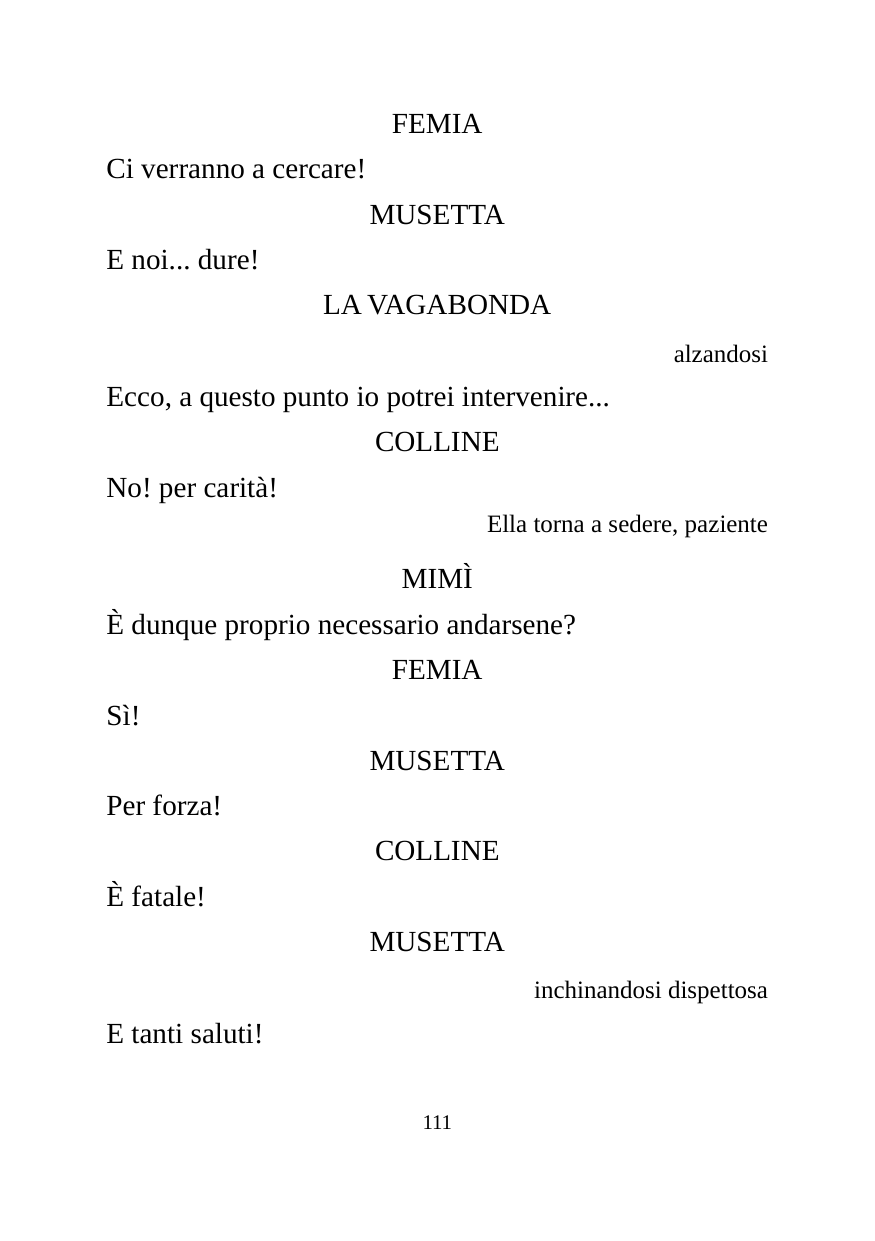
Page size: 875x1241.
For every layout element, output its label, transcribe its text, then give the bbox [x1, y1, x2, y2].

text COLLINE [106, 424, 768, 458]
text Ella torna a sedere, paziente [342, 509, 768, 538]
text Sì! [106, 698, 768, 731]
text MUSETTA [106, 743, 768, 776]
text È dunque proprio necessario andarsene? [106, 607, 768, 641]
text FEMIA [106, 106, 768, 140]
text E tanti saluti! [106, 1016, 768, 1049]
text Per forza! [106, 788, 768, 822]
text No! per carità! [106, 470, 768, 503]
text MUSETTA [106, 197, 768, 230]
text È fatale! [106, 879, 768, 912]
text LA VAGABONDA [106, 287, 768, 321]
text alzandosi [342, 339, 768, 367]
text FEMIA [106, 652, 768, 686]
text MUSETTA [106, 924, 768, 958]
text COLLINE [106, 833, 768, 867]
text inchinandosi dispettosa [342, 975, 768, 1004]
text E noi... dure! [106, 242, 768, 276]
text Ecco, a questo punto io potrei intervenire... [106, 379, 768, 413]
text Ci verranno a cercare! [106, 152, 768, 185]
text MIMÌ [106, 562, 768, 595]
